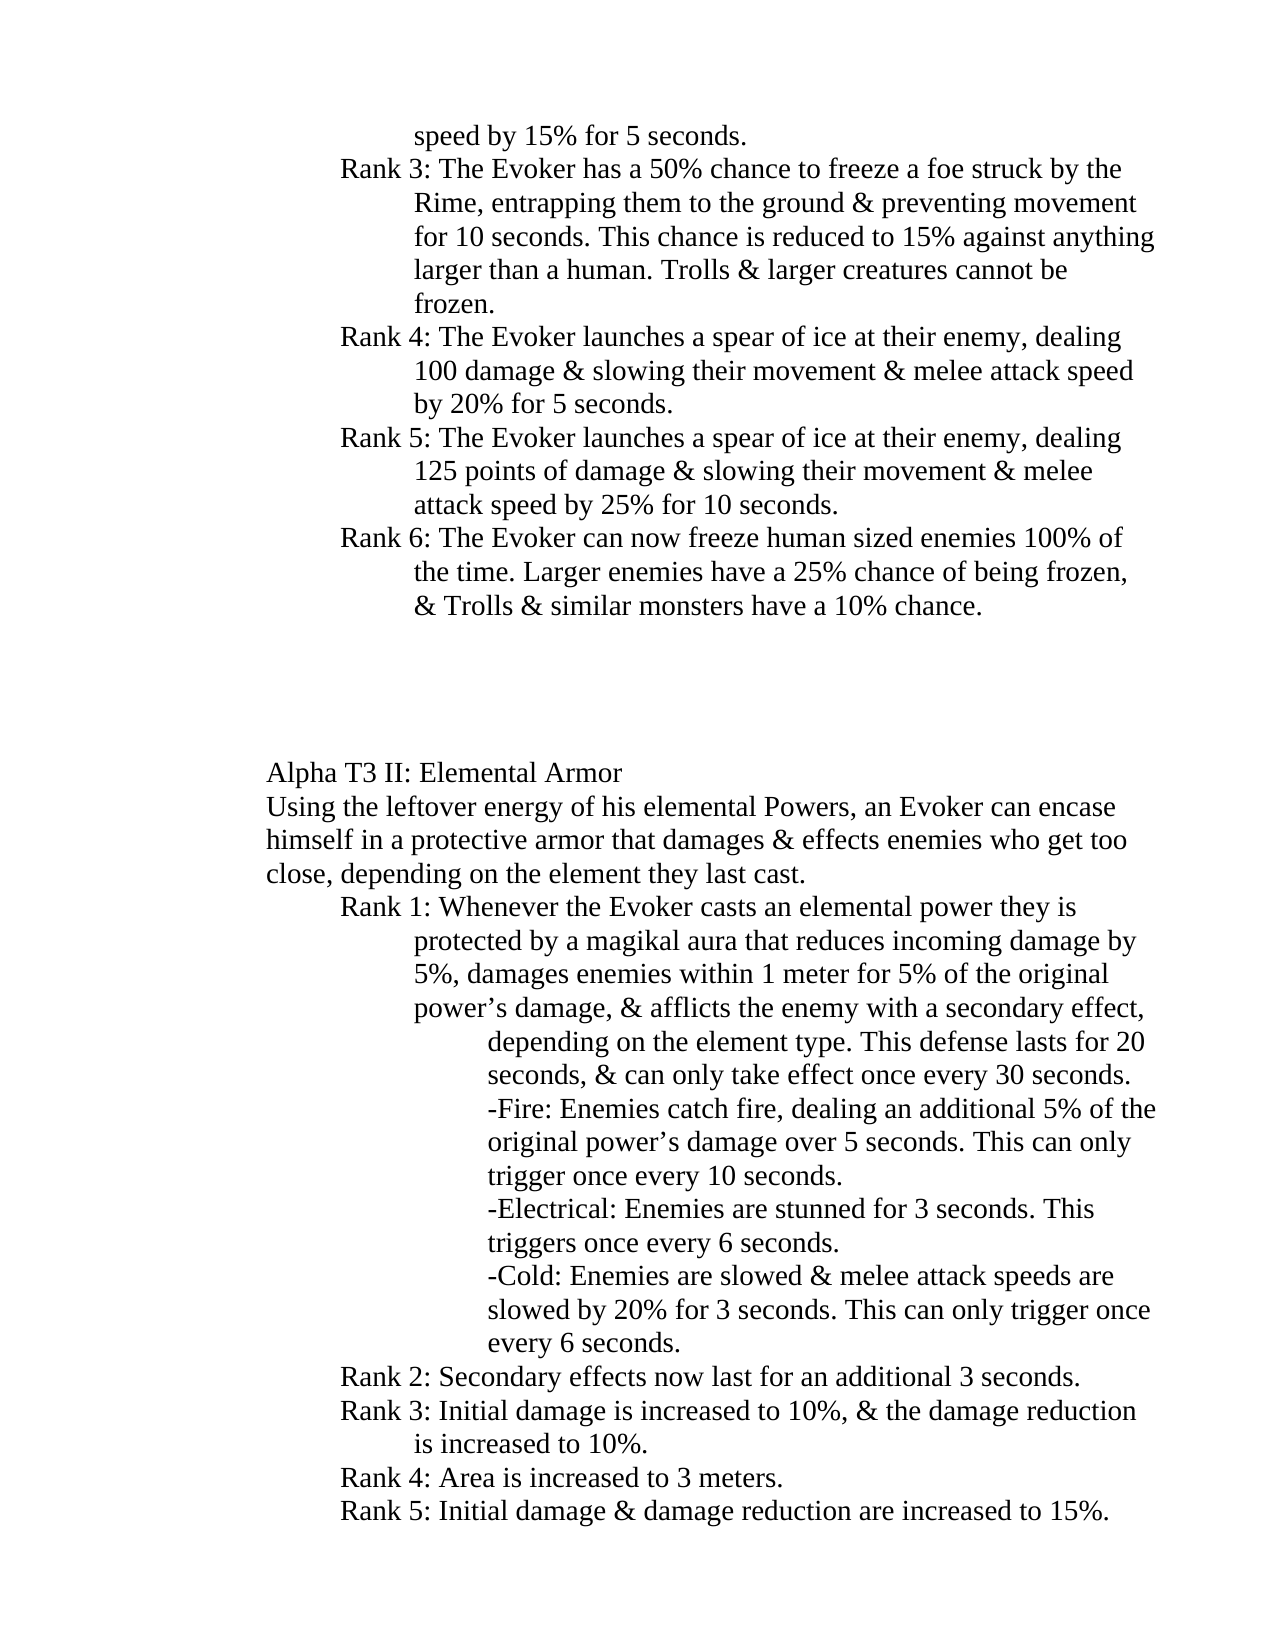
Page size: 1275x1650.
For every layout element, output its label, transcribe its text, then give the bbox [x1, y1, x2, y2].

text Rank 1: Whenever the Evoker casts an elemental power they is protected by a magikal aura that reduces incoming damage by 5%, damages enemies within 1 meter for 5% of the original power’s damage, & afflicts the enemy with a secondary effect, depending on the element type. This defense lasts for 20 seconds, & can only take effect once every 30 seconds. [118, 889, 1157, 1091]
text Alpha T3 II: Elemental Armor [118, 755, 1157, 789]
text speed by 15% for 5 seconds. [118, 118, 1157, 152]
text Rank 4: The Evoker launches a spear of ice at their enemy, dealing 100 damage & slowing their movement & melee attack speed by 20% for 5 seconds. [118, 319, 1157, 420]
text Rank 3: The Evoker has a 50% chance to freeze a foe struck by the Rime, entrapping them to the ground & preventing movement for 10 seconds. This chance is reduced to 15% against anything larger than a human. Trolls & larger creatures cannot be frozen. [118, 152, 1157, 319]
text Rank 6: The Evoker can now freeze human sized enemies 100% of the time. Larger enemies have a 25% chance of being frozen, & Trolls & similar monsters have a 10% chance. [118, 521, 1157, 621]
text Rank 5: Initial damage & damage reduction are increased to 15%. [118, 1493, 1157, 1527]
text Using the leftover energy of his elemental Powers, an Evoker can encase himself in a protective armor that damages & effects enemies who get too close, depending on the element they last cast. [118, 789, 1157, 889]
text Rank 2: Secondary effects now last for an additional 3 seconds. [118, 1359, 1157, 1393]
text -Cold: Enemies are slowed & melee attack speeds are slowed by 20% for 3 seconds. This can only trigger once every 6 seconds. [118, 1258, 1157, 1359]
text Rank 5: The Evoker launches a spear of ice at their enemy, dealing 125 points of damage & slowing their movement & melee attack speed by 25% for 10 seconds. [118, 420, 1157, 521]
text Rank 3: Initial damage is increased to 10%, & the damage reduction is increased to 10%. [118, 1393, 1157, 1460]
text -Fire: Enemies catch fire, dealing an additional 5% of the original power’s damage over 5 seconds. This can only trigger once every 10 seconds. [118, 1091, 1157, 1191]
text Rank 4: Area is increased to 3 meters. [118, 1460, 1157, 1493]
text -Electrical: Enemies are stunned for 3 seconds. This triggers once every 6 seconds. [118, 1191, 1157, 1258]
